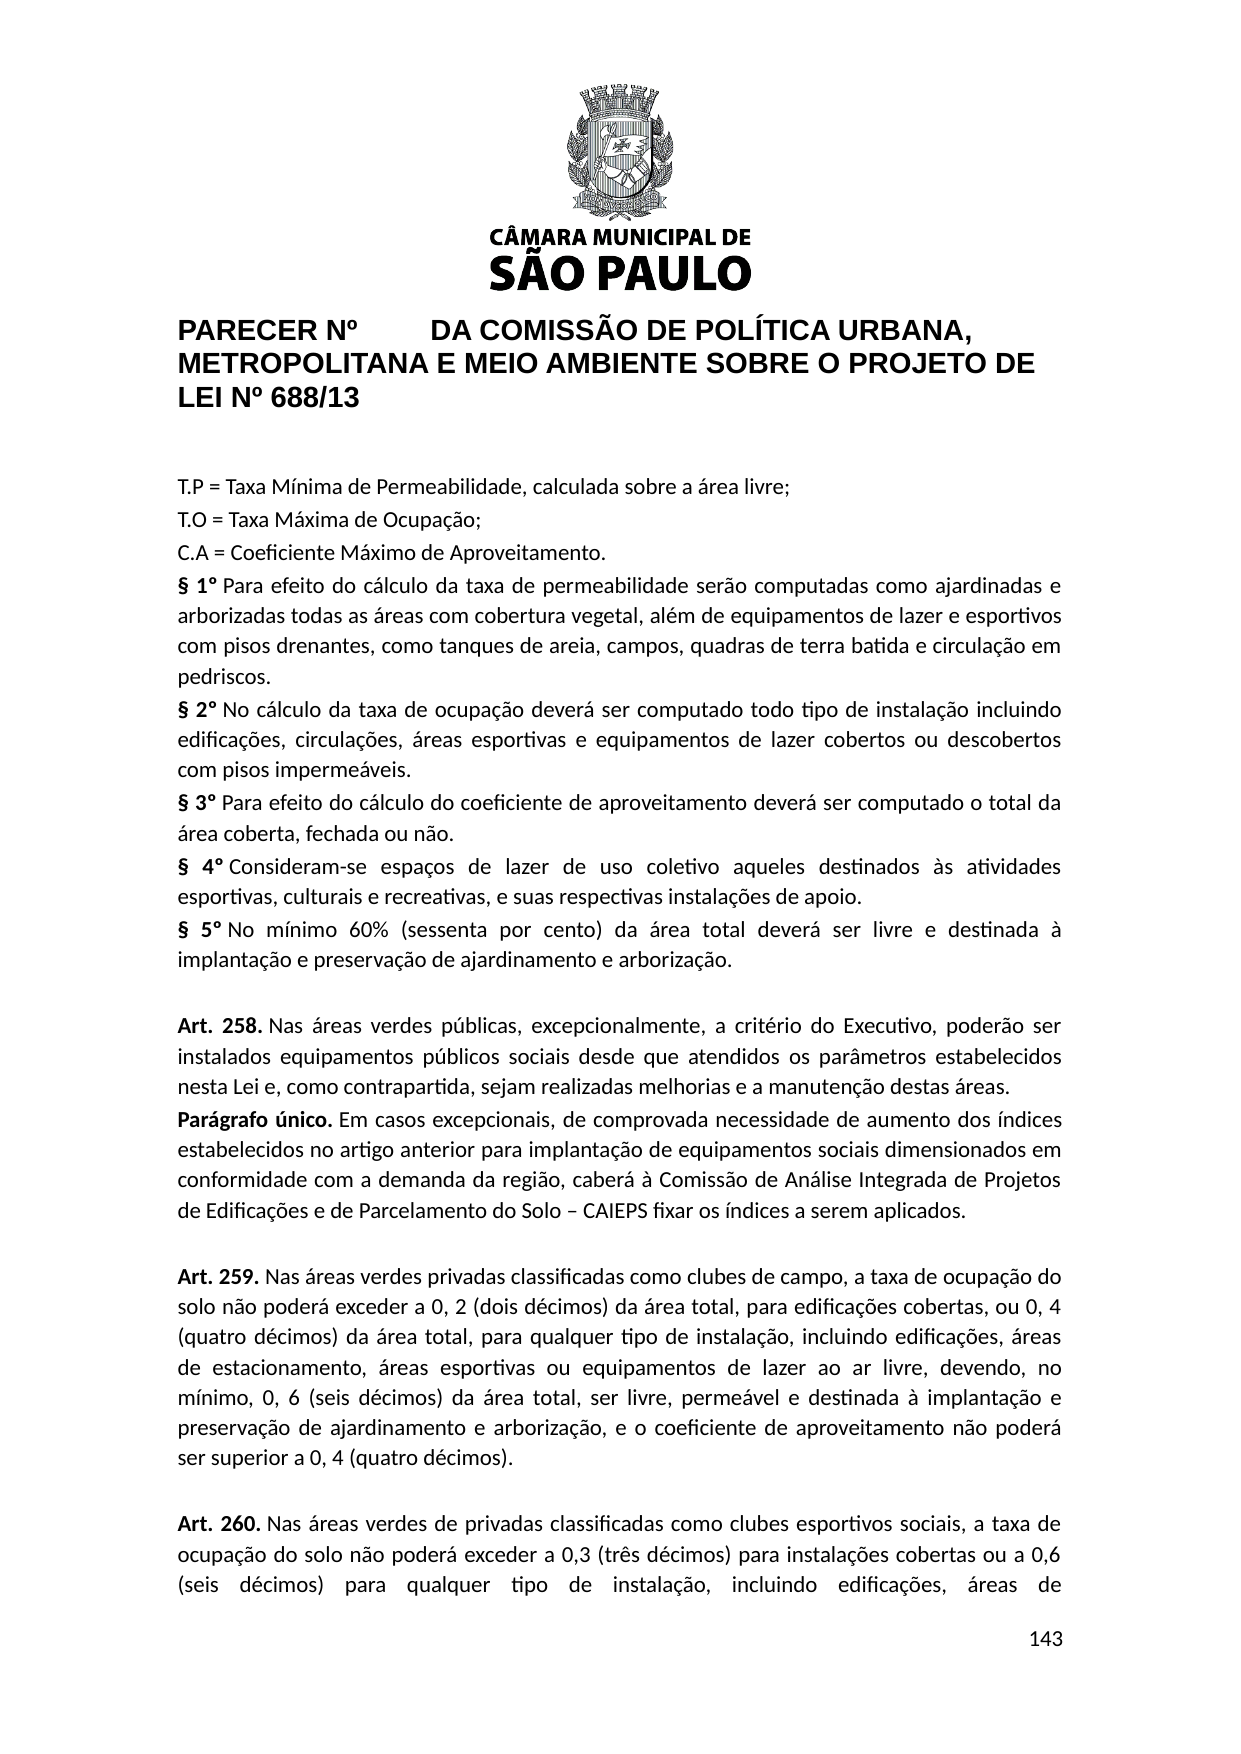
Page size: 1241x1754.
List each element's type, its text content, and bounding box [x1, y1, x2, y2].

text § 4º Consideram-se espaços de lazer de uso coletivo aqueles destinados às atividades esportivas, culturais e recreativas, e suas respectivas instalações de apoio. [177, 852, 1063, 910]
text C.A = Coeficiente Máximo de Aproveitamento. [177, 538, 1063, 566]
text T.P = Taxa Mínima de Permeabilidade, calculada sobre a área livre; [177, 472, 1063, 500]
text § 1º Para efeito do cálculo da taxa de permeabilidade serão computadas como ajardinadas e arborizadas todas as áreas com cobertura vegetal, além de equipamentos de lazer e esportivos com pisos drenantes, como tanques de areia, campos, quadras de terra batida e circulação em pedriscos. [177, 571, 1063, 690]
text § 2º No cálculo da taxa de ocupação deverá ser computado todo tipo de instalação incluindo edificações, circulações, áreas esportivas e equipamentos de lazer cobertos ou descobertos com pisos impermeáveis. [177, 695, 1063, 783]
text Art. 259. Nas áreas verdes privadas classificadas como clubes de campo, a taxa de ocupação do solo não poderá exceder a 0, 2 (dois décimos) da área total, para edificações cobertas, ou 0, 4 (quatro décimos) da área total, para qualquer tipo de instalação, incluindo edificações, áreas de estacionamento, áreas esportivas ou equipamentos de lazer ao ar livre, devendo, no mínimo, 0, 6 (seis décimos) da área total, ser livre, permeável e destinada à implantação e preservação de ajardinamento e arborização, e o coeficiente de aproveitamento não poderá ser superior a 0, 4 (quatro décimos). [177, 1262, 1063, 1471]
text Art. 260. Nas áreas verdes de privadas classificadas como clubes esportivos sociais, a taxa de ocupação do solo não poderá exceder a 0,3 (três décimos) para instalações cobertas ou a 0,6 (seis décimos) para qualquer tipo de instalação, incluindo edificações, áreas de [177, 1509, 1063, 1598]
picture [488, 83, 752, 292]
text T.O = Taxa Máxima de Ocupação; [177, 505, 1063, 533]
text Parágrafo único. Em casos excepcionais, de comprovada necessidade de aumento dos índices estabelecidos no artigo anterior para implantação de equipamentos sociais dimensionados em conformidade com a demanda da região, caberá à Comissão de Análise Integrada de Projetos de Edificações e de Parcelamento do Solo – CAIEPS fixar os índices a serem aplicados. [177, 1105, 1063, 1224]
text § 5º No mínimo 60% (sessenta por cento) da área total deverá ser livre e destinada à implantação e preservação de ajardinamento e arborização. [177, 915, 1063, 973]
text Art. 258. Nas áreas verdes públicas, excepcionalmente, a critério do Executivo, poderão ser instalados equipamentos públicos sociais desde que atendidos os parâmetros estabelecidos nesta Lei e, como contrapartida, sejam realizadas melhorias e a manutenção destas áreas. [177, 1012, 1063, 1100]
text § 3º Para efeito do cálculo do coeficiente de aproveitamento deverá ser computado o total da área coberta, fechada ou não. [177, 788, 1063, 847]
